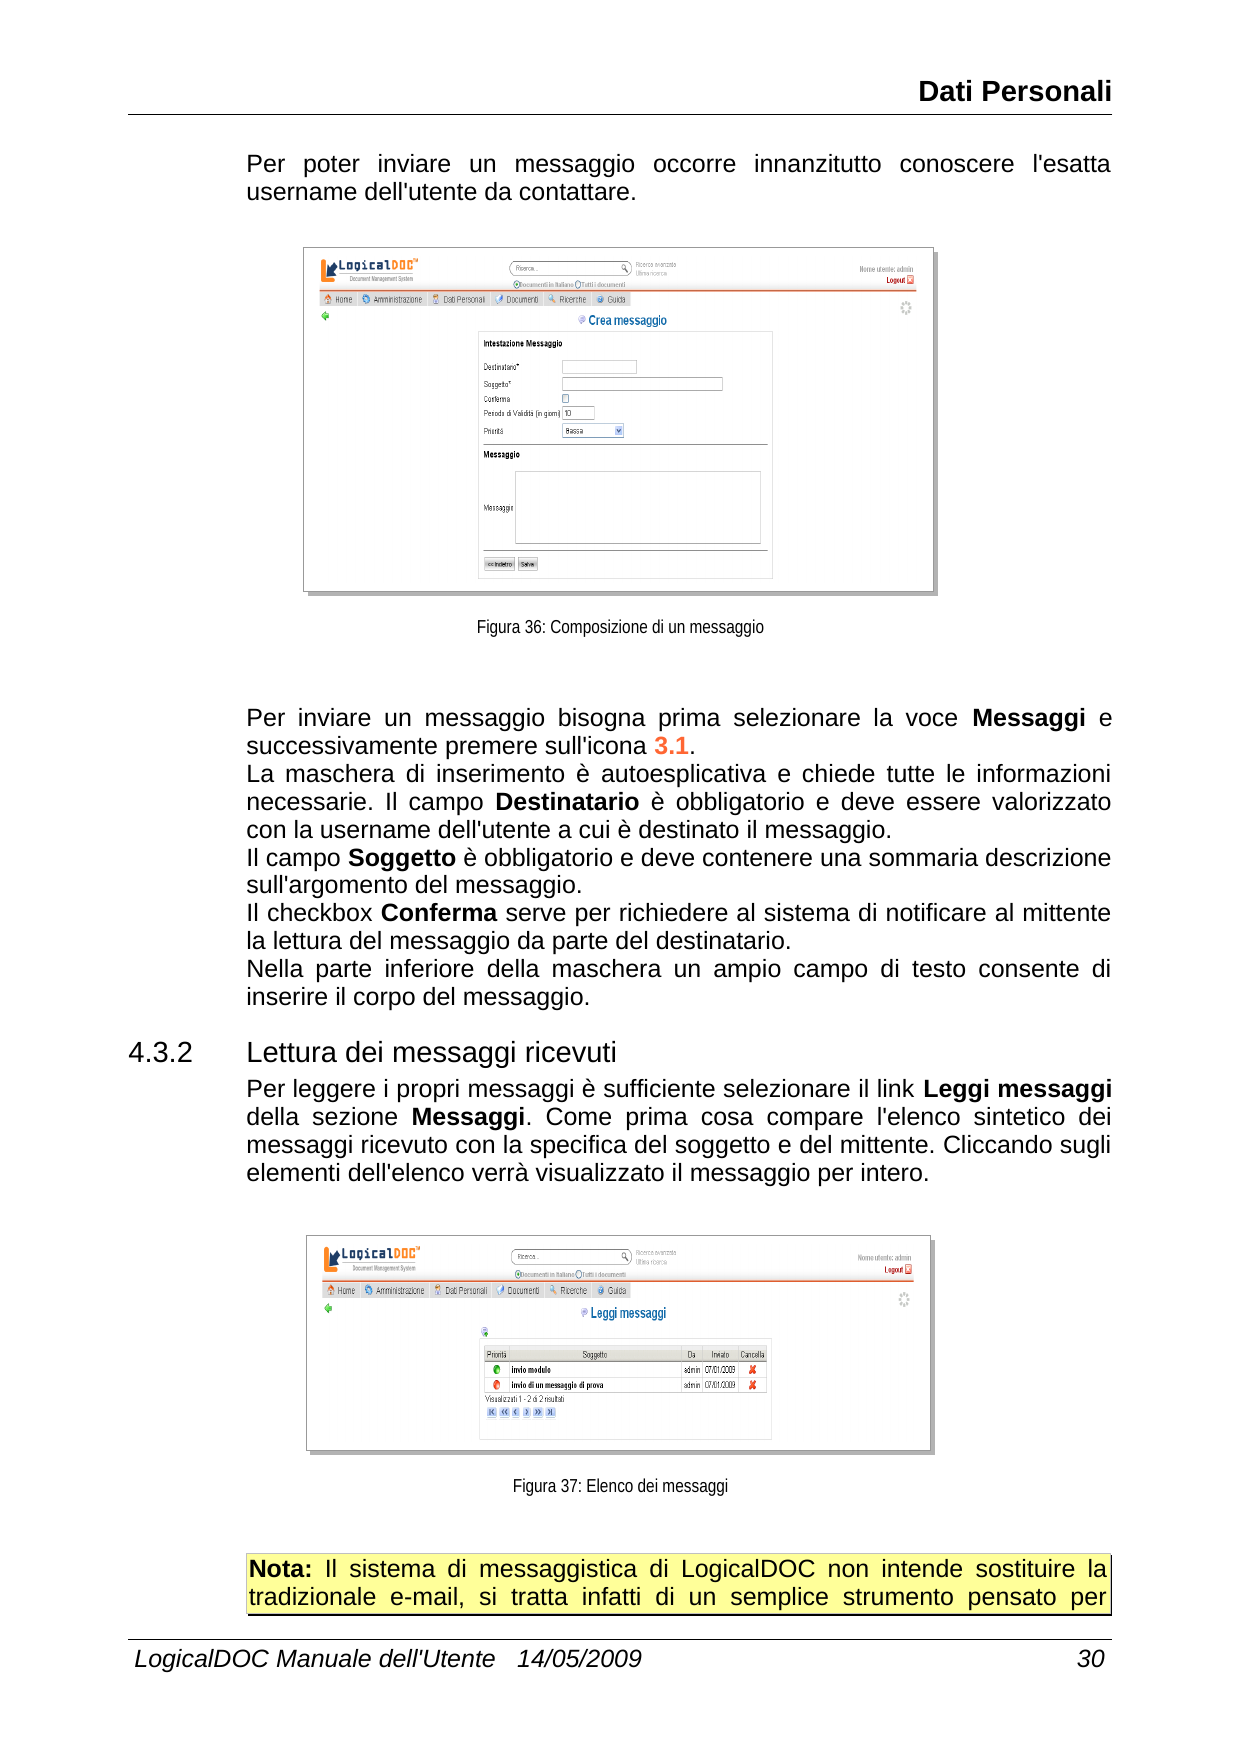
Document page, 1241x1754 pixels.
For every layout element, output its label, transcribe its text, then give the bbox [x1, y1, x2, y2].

text Il campo Soggetto è obbligatorio e deve contenere una sommaria descrizione sull'argomento del messaggio. [246, 843, 1112, 899]
text Nella parte inferiore della maschera un ampio campo di testo consente di inserire il corpo del messaggio. [246, 955, 1112, 1011]
text Per leggere i propri messaggi è sufficiente selezionare il link Leggi messaggi della sezione Messaggi. Come prima cosa compare l'elenco sintetico dei messaggi ricevuto con la specifica del soggetto e del mittente. Cliccando sugli elementi dell'elenco verrà visualizzato il messaggio per intero. [246, 1075, 1112, 1186]
picture [319, 256, 917, 583]
subtitle Lettura dei messaggi ricevuti [128, 1036, 1112, 1068]
picture [322, 1244, 914, 1442]
text La maschera di inserimento è autoesplicativa e chiede tutte le informazioni necessarie. Il campo Destinatario è obbligatorio e deve essere valorizzato con la username dell'utente a cui è destinato il messaggio. [246, 760, 1112, 843]
text Nota: Il sistema di messaggistica di LogicalDOC non intende sostituire la tradizionale e-mail, si tratta infatti di un semplice strumento pensato per [247, 1554, 1110, 1613]
text Per inviare un messaggio bisogna prima selezionare la voce Messaggi e successivamente premere sull'icona 3.1. [246, 704, 1112, 760]
text Figura 36: Composizione di un messaggio [297, 615, 943, 638]
text Il checkbox Conferma serve per richiedere al sistema di notificare al mittente la lettura del messaggio da parte del destinatario. [246, 899, 1112, 955]
text Figura 37: Elenco dei messaggi [297, 1474, 943, 1497]
text Per poter inviare un messaggio occorre innanzitutto conoscere l'esatta username dell'utente da contattare. [246, 150, 1112, 206]
